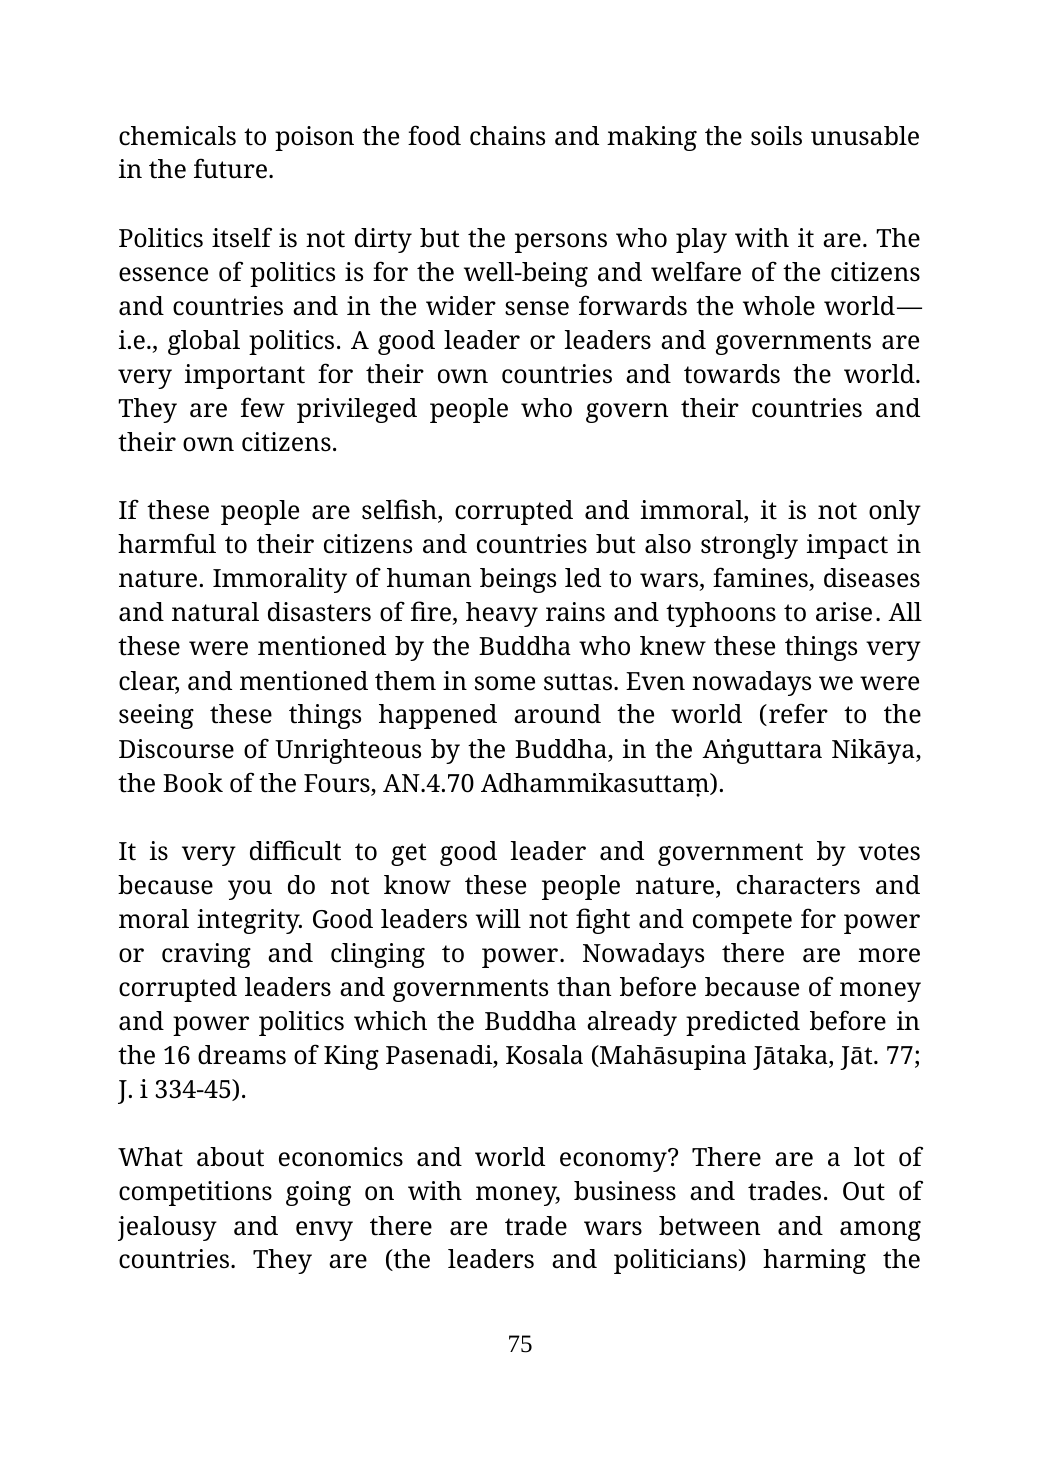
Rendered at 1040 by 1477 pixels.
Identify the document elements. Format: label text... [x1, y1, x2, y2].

text chemicals to poison the food chains and making the soils unusable in the future. [118, 118, 922, 186]
text If these people are selfish, corrupted and immoral, it is not only harmful to their citizens and countries but also strongly impact in nature. Immorality of human beings led to wars, famines, diseases and natural disasters of fire, heavy rains and typhoons to arise. All these were mentioned by the Buddha who knew these things very clear, and mentioned them in some suttas. Even nowadays we were seeing these things happened around the world (refer to the Discourse of Unrighteous by the Buddha, in the Aṅguttara Nikāya, the Book of the Fours, AN.4.70 Adhammikasuttaṃ). [118, 493, 922, 799]
text It is very difficult to get good leader and government by votes because you do not know these people nature, characters and moral integrity. Good leaders will not fight and compete for power or craving and clinging to power. Nowadays there are more corrupted leaders and governments than before because of money and power politics which the Buddha already predicted before in the 16 dreams of King Pasenadi, Kosala (Mahāsupina Jātaka, Jāt. 77; J. i 334-45). [118, 833, 922, 1106]
text Politics itself is not dirty but the persons who play with it are. The essence of politics is for the well-being and welfare of the citizens and countries and in the wider sense forwards the whole world—i.e., global politics. A good leader or leaders and governments are very important for their own countries and towards the world. They are few privileged people who govern their countries and their own citizens. [118, 220, 922, 459]
text What about economics and world economy? There are a lot of competitions going on with money, business and trades. Out of jealousy and envy there are trade wars between and among countries. They are (the leaders and politicians) harming the [118, 1140, 922, 1276]
